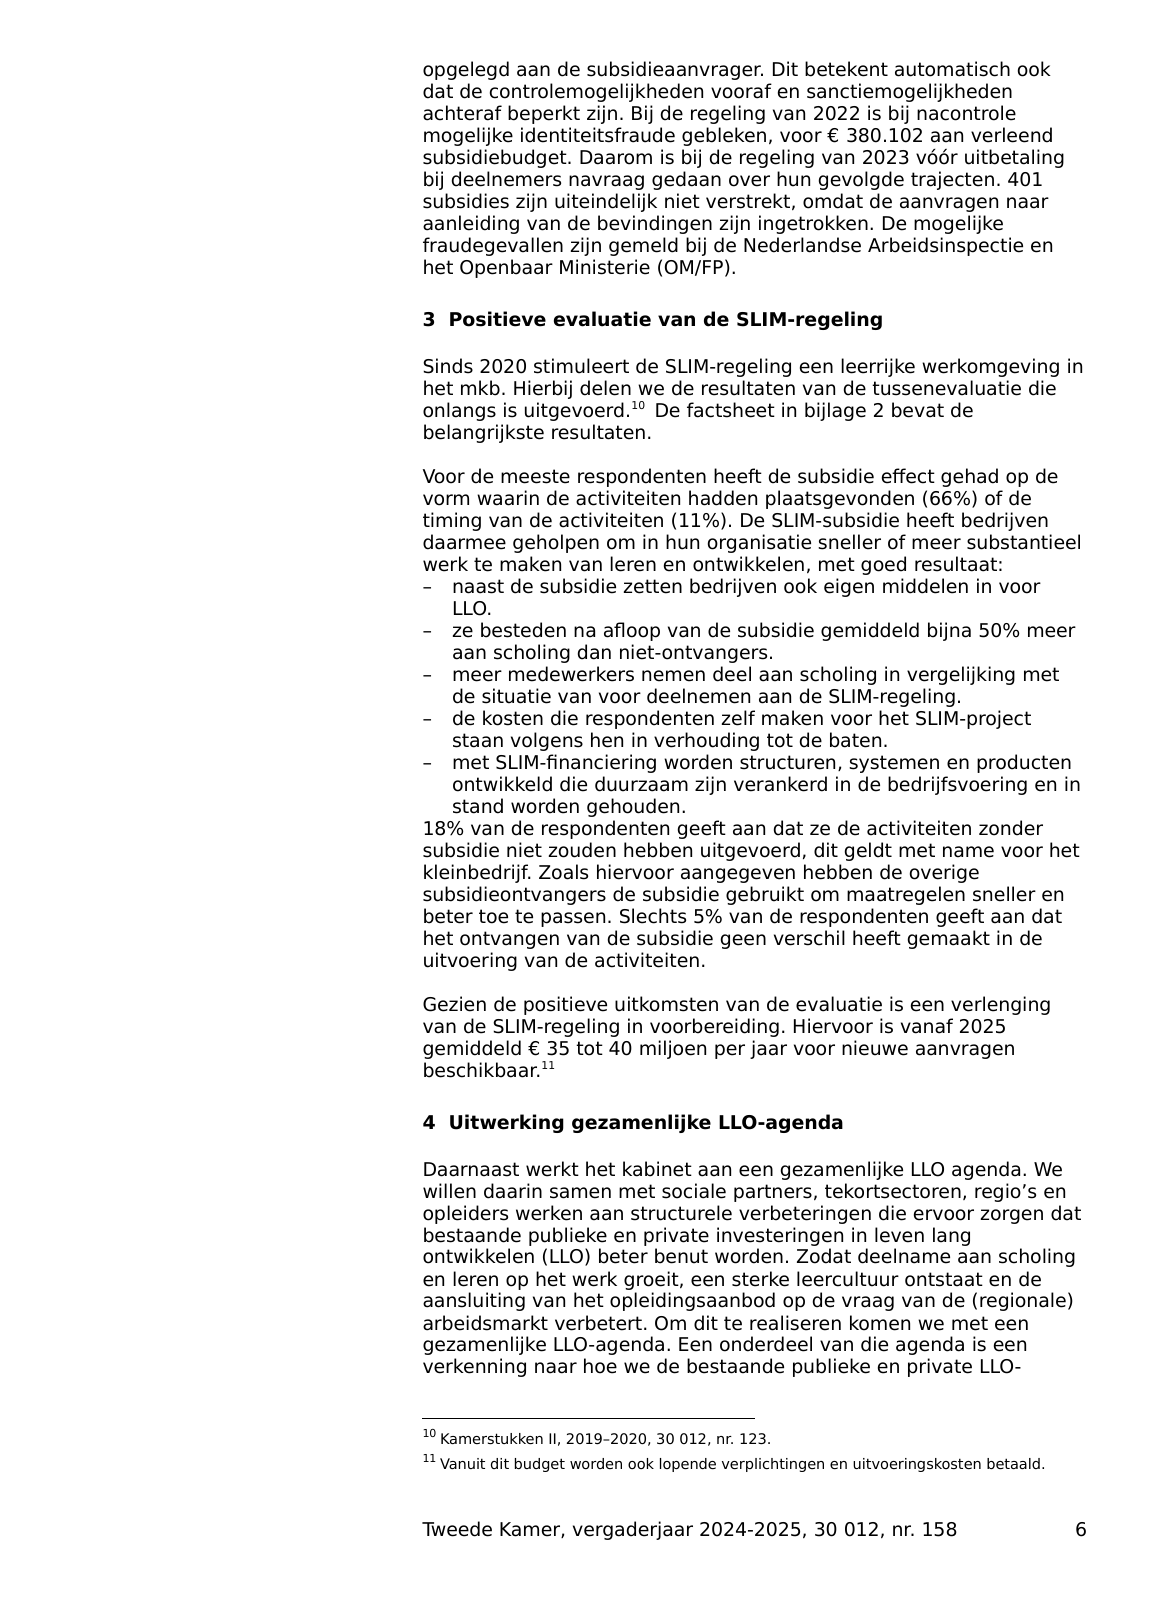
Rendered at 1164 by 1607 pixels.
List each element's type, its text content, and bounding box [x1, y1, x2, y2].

subtitle 4 Uitwerking gezamenlijke LLO-agenda [422, 1112, 1087, 1133]
text – de kosten die respondenten zelf maken voor het SLIM-project staan volgens hen in verhouding tot de baten. [422, 708, 1087, 752]
text Daarnaast werkt het kabinet aan een gezamenlijke LLO agenda. We willen daarin samen met sociale partners, tekortsectoren, regio’s en opleiders werken aan structurele verbeteringen die ervoor zorgen dat bestaande publieke en private investeringen in leven lang ontwikkelen (LLO) beter benut worden. Zodat deelname aan scholing en leren op het werk groeit, een sterke leercultuur ontstaat en de aansluiting van het opleidingsaanbod op de vraag van de (regionale) arbeidsmarkt verbetert. Om dit te realiseren komen we met een gezamenlijke LLO-agenda. Een onderdeel van die agenda is een verkenning naar hoe we de bestaande publieke en private LLO- [422, 1158, 1087, 1378]
text – meer medewerkers nemen deel aan scholing in vergelijking met de situatie van voor deelnemen aan de SLIM-regeling. [422, 664, 1087, 708]
text Gezien de positieve uitkomsten van de evaluatie is een verlenging van de SLIM-regeling in voorbereiding. Hiervoor is vanaf 2025 gemiddeld € 35 tot 40 miljoen per jaar voor nieuwe aanvragen beschikbaar. [422, 994, 1087, 1082]
text 18% van de respondenten geeft aan dat ze de activiteiten zonder subsidie niet zouden hebben uitgevoerd, dit geldt met name voor het kleinbedrijf. Zoals hiervoor aangegeven hebben de overige subsidieontvangers de subsidie gebruikt om maatregelen sneller en beter toe te passen. Slechts 5% van de respondenten geeft aan dat het ontvangen van de subsidie geen verschil heeft gemaakt in de uitvoering van de activiteiten. [422, 818, 1087, 971]
text Kamerstukken II, 2019–2020, 30 012, nr. 123. [422, 1427, 1087, 1449]
text – met SLIM-financiering worden structuren, systemen en producten ontwikkeld die duurzaam zijn verankerd in de bedrijfsvoering en in stand worden gehouden. [422, 752, 1087, 818]
text Vanuit dit budget worden ook lopende verplichtingen en uitvoeringskosten betaald. [422, 1452, 1087, 1474]
subtitle 3 Positieve evaluatie van de SLIM-regeling [422, 309, 1087, 331]
text Sinds 2020 stimuleert de SLIM-regeling een leerrijke werkomgeving in het mkb. Hierbij delen we de resultaten van de tussenevaluatie die onlangs is uitgevoerd. De factsheet in bijlage 2 bevat de belangrijkste resultaten. [422, 356, 1087, 444]
text – naast de subsidie zetten bedrijven ook eigen middelen in voor LLO. [422, 576, 1087, 620]
text – ze besteden na afloop van de subsidie gemiddeld bijna 50% meer aan scholing dan niet-ontvangers. [422, 620, 1087, 664]
text Voor de meeste respondenten heeft de subsidie effect gehad op de vorm waarin de activiteiten hadden plaatsgevonden (66%) of de timing van de activiteiten (11%). De SLIM-subsidie heeft bedrijven daarmee geholpen om in hun organisatie sneller of meer substantieel werk te maken van leren en ontwikkelen, met goed resultaat: [422, 466, 1087, 576]
text opgelegd aan de subsidieaanvrager. Dit betekent automatisch ook dat de controlemogelijkheden vooraf en sanctiemogelijkheden achteraf beperkt zijn. Bij de regeling van 2022 is bij nacontrole mogelijke identiteitsfraude gebleken, voor € 380.102 aan verleend subsidiebudget. Daarom is bij de regeling van 2023 vóór uitbetaling bij deelnemers navraag gedaan over hun gevolgde trajecten. 401 subsidies zijn uiteindelijk niet verstrekt, omdat de aanvragen naar aanleiding van de bevindingen zijn ingetrokken. De mogelijke fraudegevallen zijn gemeld bij de Nederlandse Arbeidsinspectie en het Openbaar Ministerie (OM/FP). [422, 59, 1087, 279]
